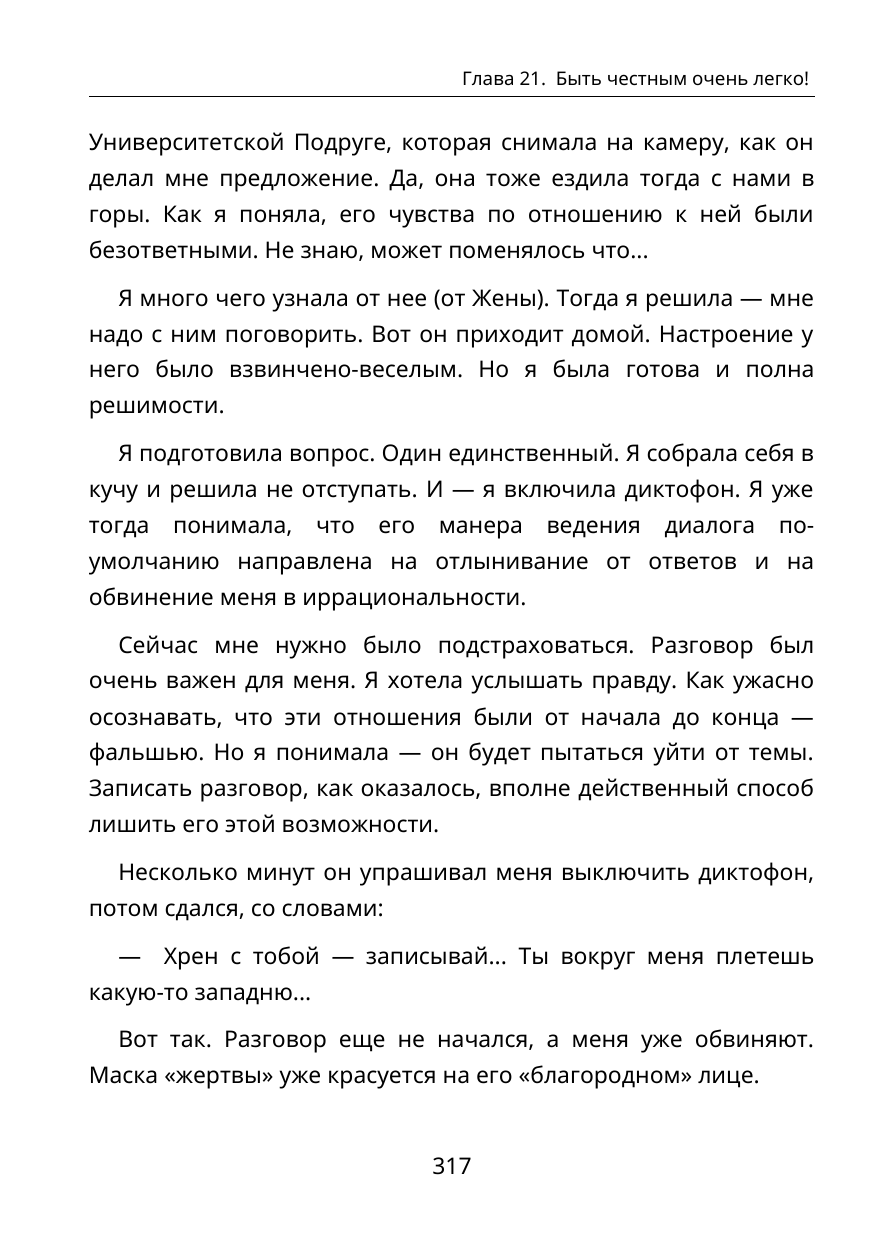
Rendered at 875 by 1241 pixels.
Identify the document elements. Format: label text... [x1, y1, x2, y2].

text Я подготовила вопрос. Один единственный. Я собрала себя в кучу и решила не отступать. И — я включила диктофон. Я уже тогда понимала, что его манера ведения диалога по-умолчанию направлена на отлынивание от ответов и на обвинение меня в иррациональности. [88, 437, 815, 612]
list Хрен с тобой — записывай... Ты вокруг меня плетешь какую-то западню... [88, 939, 815, 1007]
text Я много чего узнала от нее (от Жены). Тогда я решила — мне надо с ним поговорить. Вот он приходит домой. Настроение у него было взвинчено-веселым. Но я была готова и полна решимости. [88, 282, 815, 421]
text Несколько минут он упрашивал меня выключить диктофон, потом сдался, со словами: [88, 856, 815, 923]
text Сейчас мне нужно было подстраховаться. Разговор был очень важен для меня. Я хотела услышать правду. Как ужасно осознавать, что эти отношения были от начала до конца — фальшью. Но я понимала — он будет пытаться уйти от темы. Записать разговор, как оказалось, вполне действенный способ лишить его этой возможности. [88, 628, 815, 839]
text Университетской Подруге, которая снимала на камеру, как он делал мне предложение. Да, она тоже ездила тогда с нами в горы. Как я поняла, его чувства по отношению к ней были безответными. Не знаю, может поменялось что... [88, 126, 815, 265]
text Вот так. Разговор еще не начался, а меня уже обвиняют. Маска «жертвы» уже красуется на его «благородном» лице. [88, 1023, 815, 1090]
